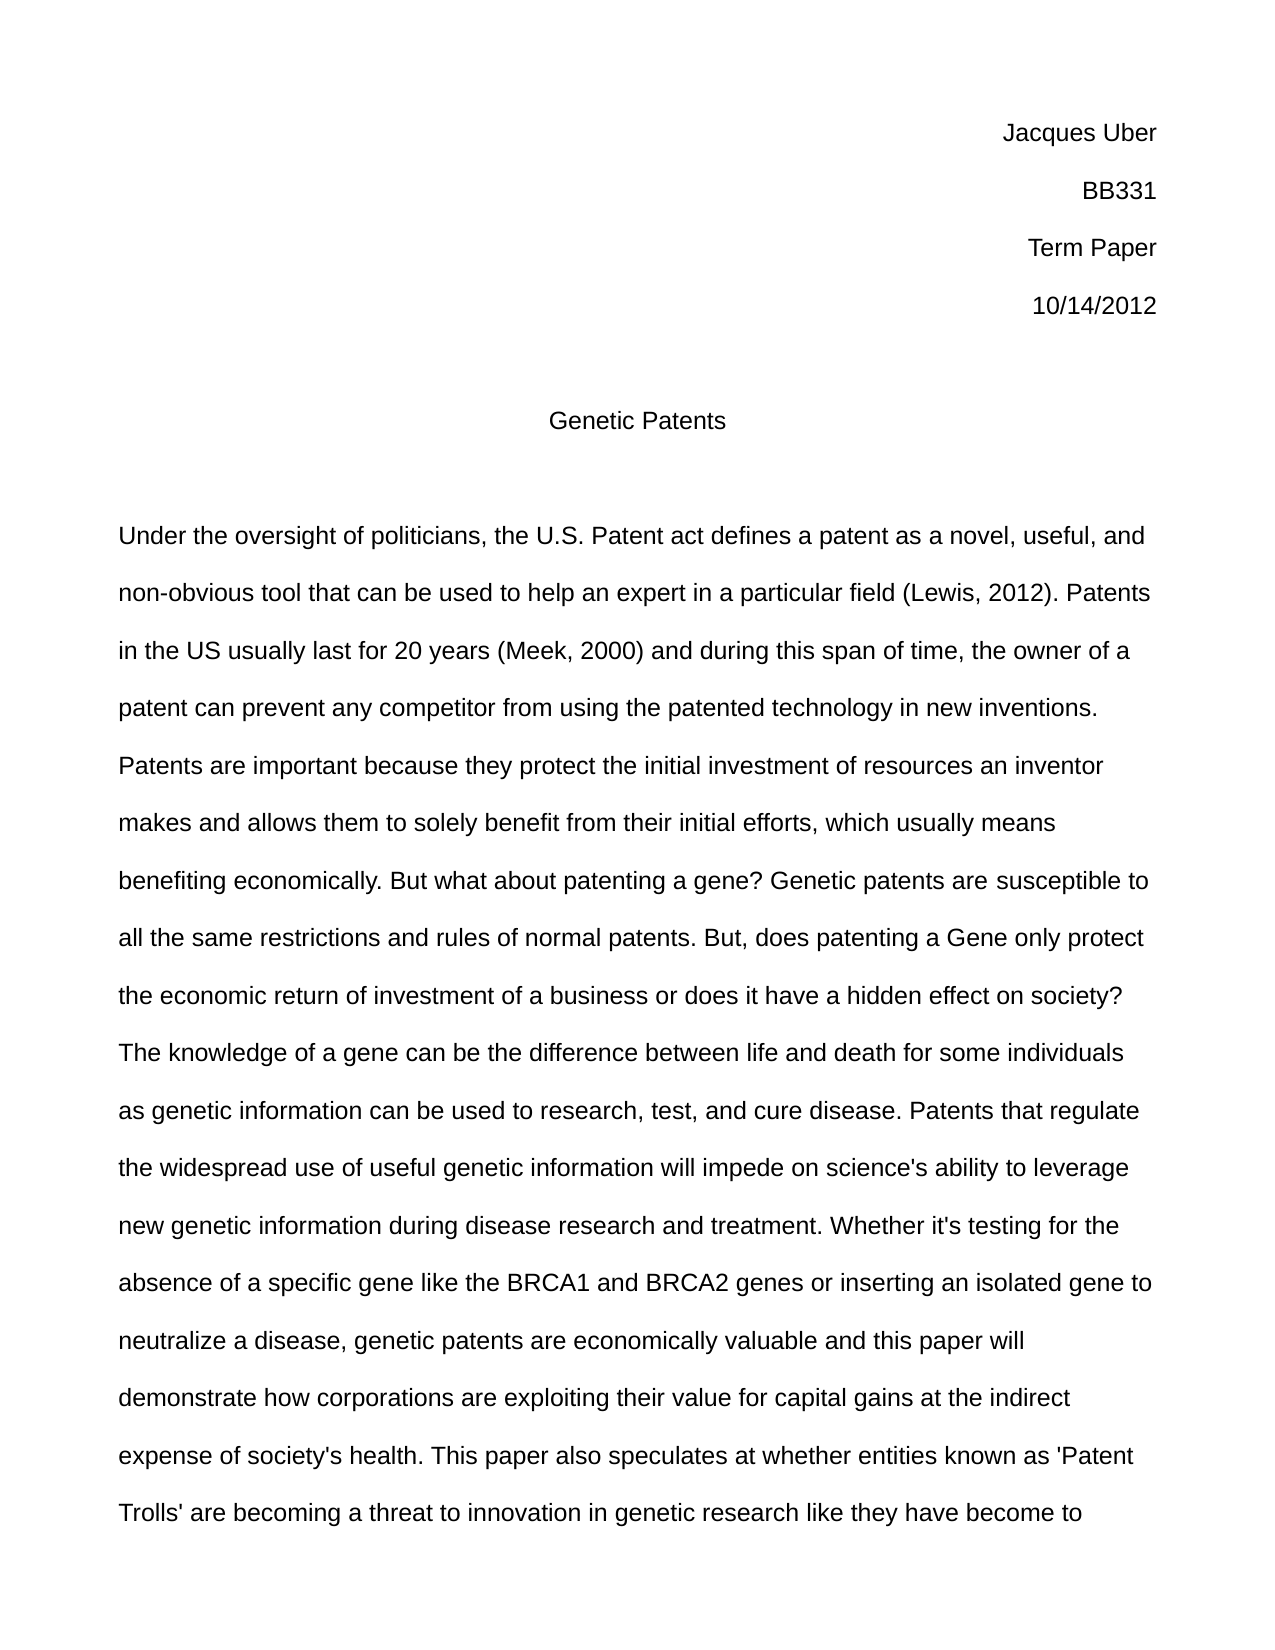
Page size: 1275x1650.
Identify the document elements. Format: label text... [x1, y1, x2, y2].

text 10/14/2012 [118, 291, 1157, 319]
text BB331 [118, 176, 1157, 204]
text Under the oversight of politicians, the U.S. Patent act defines a patent as a novel, useful, and non-obvious tool that can be used to help an expert in a particular field (Lewis, 2012). Patents in the US usually last for 20 years (Meek, 2000) and during this span of time, the owner of a patent can prevent any competitor from using the patented technology in new inventions. Patents are important because they protect the initial investment of resources an inventor makes and allows them to solely benefit from their initial efforts, which usually means benefiting economically. But what about patenting a gene? Genetic patents are susceptible to all the same restrictions and rules of normal patents. But, does patenting a Gene only protect the economic return of investment of a business or does it have a hidden effect on society? The knowledge of a gene can be the difference between life and death for some individuals as genetic information can be used to research, test, and cure disease. Patents that regulate the widespread use of useful genetic information will impede on science's ability to leverage new genetic information during disease research and treatment. Whether it's testing for the absence of a specific gene like the BRCA1 and BRCA2 genes or inserting an isolated gene to neutralize a disease, genetic patents are economically valuable and this paper will demonstrate how corporations are exploiting their value for capital gains at the indirect expense of society's health. This paper also speculates at whether entities known as 'Patent Trolls' are becoming a threat to innovation in genetic research like they have become to [118, 521, 1157, 1527]
text Term Paper [118, 233, 1157, 262]
text Genetic Patents [118, 406, 1157, 434]
text Jacques Uber [118, 118, 1157, 147]
